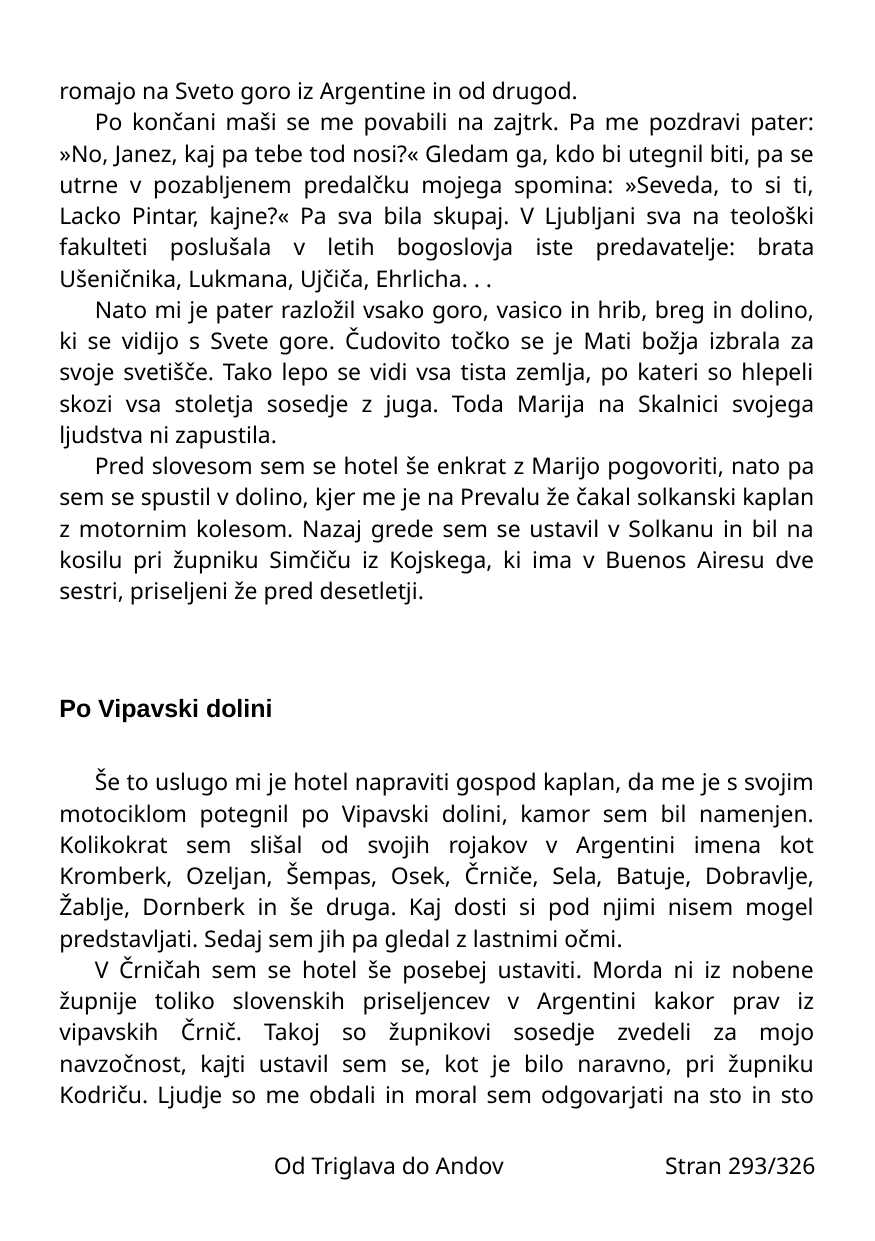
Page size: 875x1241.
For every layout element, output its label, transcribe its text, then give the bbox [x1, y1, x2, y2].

text Po končani maši se me povabili na zajtrk. Pa me pozdravi pater: »No, Janez, kaj pa tebe tod nosi?« Gledam ga, kdo bi utegnil biti, pa se utrne v pozabljenem predalčku mojega spomina: »Seveda, to si ti, Lacko Pintar, kajne?« Pa sva bila skupaj. V Ljubljani sva na teološki fakulteti poslušala v letih bogoslovja iste predavatelje: brata Ušeničnika, Lukmana, Ujčiča, Ehrlicha. . . [59, 106, 815, 294]
text Pred slovesom sem se hotel še enkrat z Marijo pogovoriti, nato pa sem se spustil v dolino, kjer me je na Prevalu že čakal solkanski kaplan z motornim kolesom. Nazaj grede sem se ustavil v Solkanu in bil na kosilu pri župniku Simčiču iz Kojskega, ki ima v Buenos Airesu dve sestri, priseljeni že pred desetletji. [59, 450, 815, 606]
text V Črničah sem se hotel še posebej ustaviti. Morda ni iz nobene župnije toliko slovenskih priseljencev v Argentini kakor prav iz vipavskih Črnič. Takoj so župnikovi sosedje zvedeli za mojo navzočnost, kajti ustavil sem se, kot je bilo naravno, pri župniku Kodriču. Ljudje so me obdali in moral sem odgovarjati na sto in sto [59, 954, 815, 1110]
text romajo na Sveto goro iz Argentine in od drugod. [59, 75, 815, 106]
text Še to uslugo mi je hotel napraviti gospod kaplan, da me je s svojim motociklom potegnil po Vipavski dolini, kamor sem bil namenjen. Kolikokrat sem slišal od svojih rojakov v Argentini imena kot Kromberk, Ozeljan, Šempas, Osek, Črniče, Sela, Batuje, Dobravlje, Žablje, Dornberk in še druga. Kaj dosti si pod njimi nisem mogel predstavljati. Sedaj sem jih pa gledal z lastnimi očmi. [59, 766, 815, 954]
subtitle Po Vipavski dolini [59, 694, 815, 722]
text Nato mi je pater razložil vsako goro, vasico in hrib, breg in dolino, ki se vidijo s Svete gore. Čudovito točko se je Mati božja izbrala za svoje svetišče. Tako lepo se vidi vsa tista zemlja, po kateri so hlepeli skozi vsa stoletja sosedje z juga. Toda Marija na Skalnici svojega ljudstva ni zapustila. [59, 294, 815, 450]
